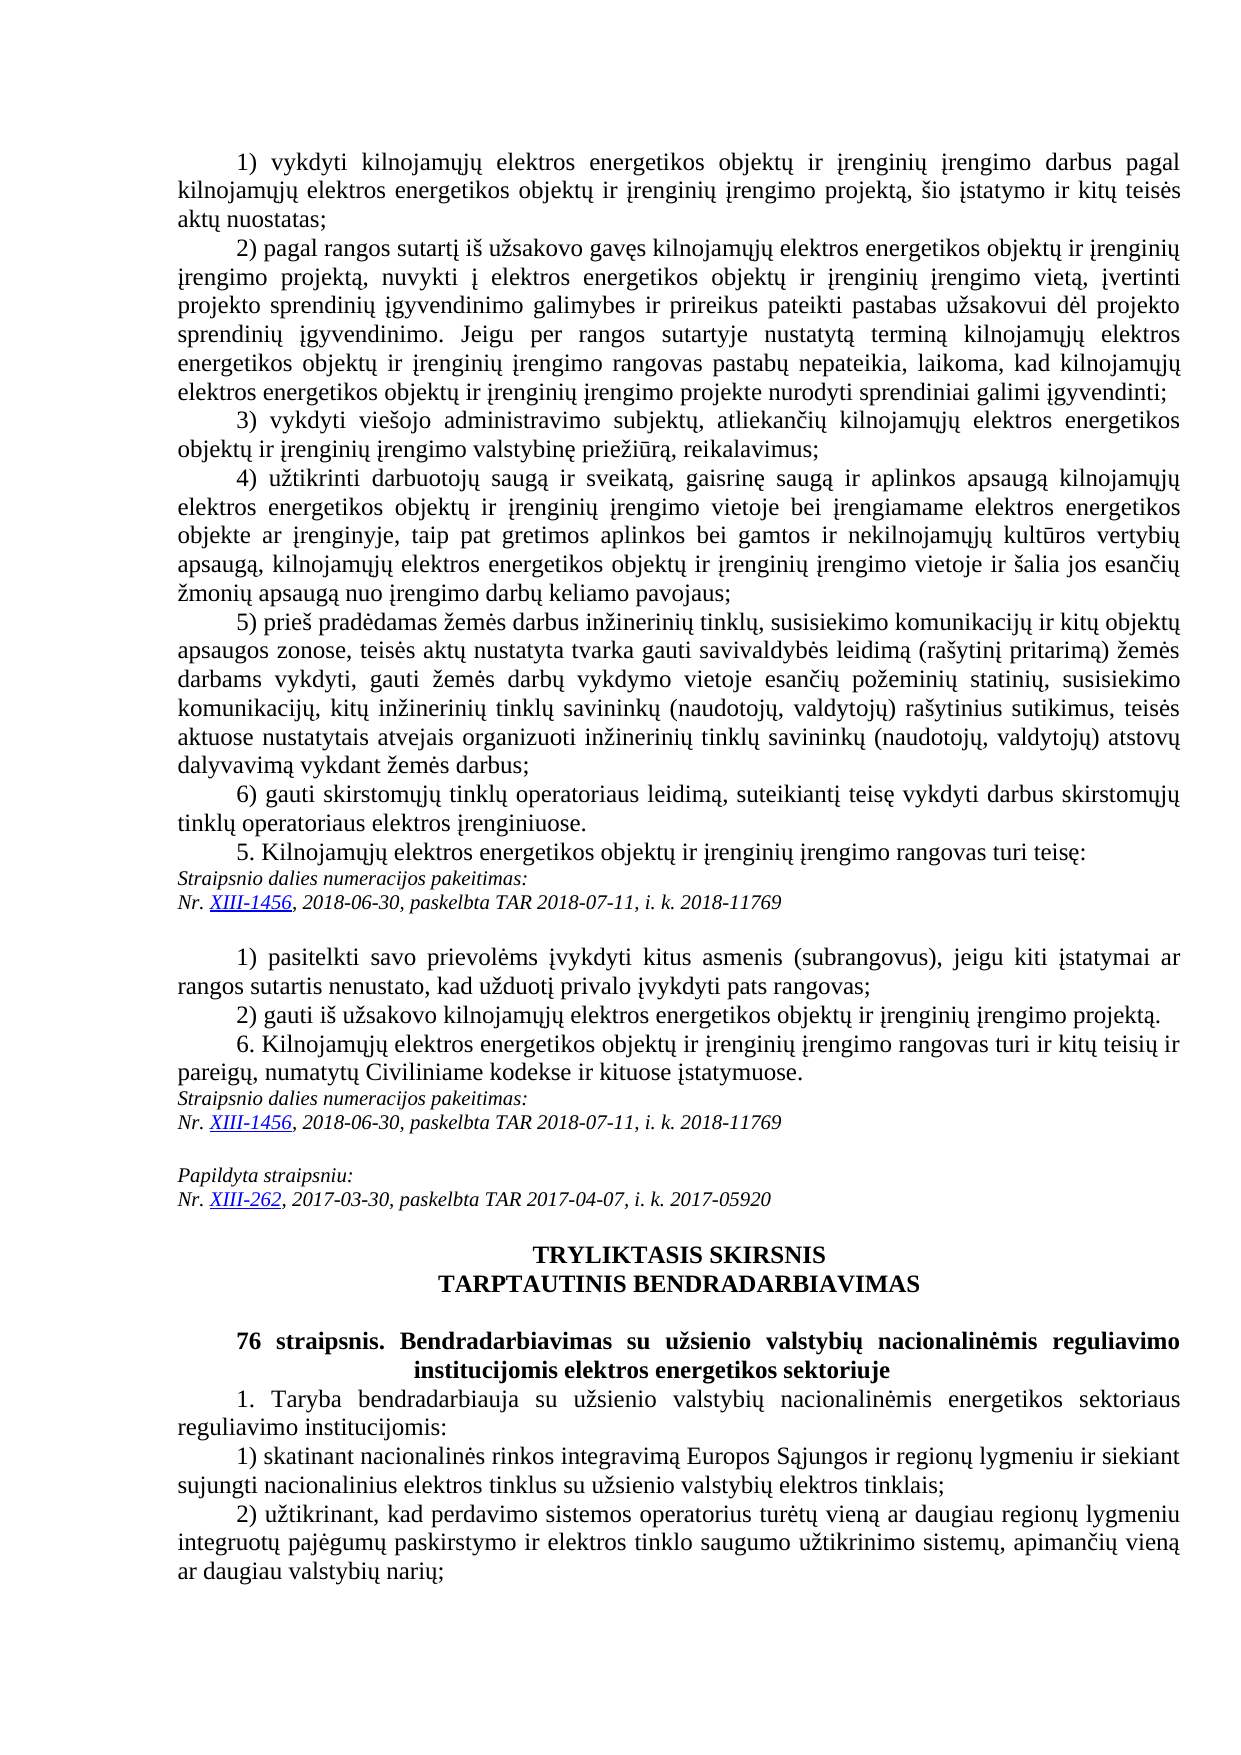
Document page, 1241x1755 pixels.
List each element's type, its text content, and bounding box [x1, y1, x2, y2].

text 6) gauti skirstomųjų tinklų operatoriaus leidimą, suteikiantį teisę vykdyti darbus skirstomųjų tinklų operatoriaus elektros įrenginiuose. [177, 779, 1181, 837]
text 2) pagal rangos sutartį iš užsakovo gavęs kilnojamųjų elektros energetikos objektų ir įrenginių įrengimo projektą, nuvykti į elektros energetikos objektų ir įrenginių įrengimo vietą, įvertinti projekto sprendinių įgyvendinimo galimybes ir prireikus pateikti pastabas užsakovui dėl projekto sprendinių įgyvendinimo. Jeigu per rangos sutartyje nustatytą terminą kilnojamųjų elektros energetikos objektų ir įrenginių įrengimo rangovas pastabų nepateikia, laikoma, kad kilnojamųjų elektros energetikos objektų ir įrenginių įrengimo projekte nurodyti sprendiniai galimi įgyvendinti; [177, 233, 1181, 406]
text Nr. XIII-1456, 2018-06-30, paskelbta TAR 2018-07-11, i. k. 2018-11769 [177, 890, 1181, 914]
text 76 straipsnis. Bendradarbiavimas su užsienio valstybių nacionalinėmis reguliavimo institucijomis elektros energetikos sektoriuje [236, 1326, 1181, 1384]
text Straipsnio dalies numeracijos pakeitimas: [177, 866, 1181, 890]
text 5) prieš pradėdamas žemės darbus inžinerinių tinklų, susisiekimo komunikacijų ir kitų objektų apsaugos zonose, teisės aktų nustatyta tvarka gauti savivaldybės leidimą (rašytinį pritarimą) žemės darbams vykdyti, gauti žemės darbų vykdymo vietoje esančių požeminių statinių, susisiekimo komunikacijų, kitų inžinerinių tinklų savininkų (naudotojų, valdytojų) rašytinius sutikimus, teisės aktuose nustatytais atvejais organizuoti inžinerinių tinklų savininkų (naudotojų, valdytojų) atstovų dalyvavimą vykdant žemės darbus; [177, 607, 1181, 779]
text 1) skatinant nacionalinės rinkos integravimą Europos Sąjungos ir regionų lygmeniu ir siekiant sujungti nacionalinius elektros tinklus su užsienio valstybių elektros tinklais; [177, 1441, 1181, 1499]
text Nr. XIII-262, 2017-03-30, paskelbta TAR 2017-04-07, i. k. 2017-05920 [177, 1187, 1181, 1211]
text 6. Kilnojamųjų elektros energetikos objektų ir įrenginių įrengimo rangovas turi ir kitų teisių ir pareigų, numatytų Civiliniame kodekse ir kituose įstatymuose. [177, 1029, 1181, 1086]
text 2) gauti iš užsakovo kilnojamųjų elektros energetikos objektų ir įrenginių įrengimo projektą. [177, 1000, 1181, 1029]
text 1) pasitelkti savo prievolėms įvykdyti kitus asmenis (subrangovus), jeigu kiti įstatymai ar rangos sutartis nenustato, kad užduotį privalo įvykdyti pats rangovas; [177, 942, 1181, 1000]
text 4) užtikrinti darbuotojų saugą ir sveikatą, gaisrinę saugą ir aplinkos apsaugą kilnojamųjų elektros energetikos objektų ir įrenginių įrengimo vietoje bei įrengiamame elektros energetikos objekte ar įrenginyje, taip pat gretimos aplinkos bei gamtos ir nekilnojamųjų kultūros vertybių apsaugą, kilnojamųjų elektros energetikos objektų ir įrenginių įrengimo vietoje ir šalia jos esančių žmonių apsaugą nuo įrengimo darbų keliamo pavojaus; [177, 463, 1181, 607]
text TRYLIKTASIS SKIRSNIS [177, 1240, 1181, 1269]
text Papildyta straipsniu: [177, 1163, 1181, 1187]
text 3) vykdyti viešojo administravimo subjektų, atliekančių kilnojamųjų elektros energetikos objektų ir įrenginių įrengimo valstybinę priežiūrą, reikalavimus; [177, 406, 1181, 463]
text 2) užtikrinant, kad perdavimo sistemos operatorius turėtų vieną ar daugiau regionų lygmeniu integruotų pajėgumų paskirstymo ir elektros tinklo saugumo užtikrinimo sistemų, apimančių vieną ar daugiau valstybių narių; [177, 1499, 1181, 1585]
text 1. Taryba bendradarbiauja su užsienio valstybių nacionalinėmis energetikos sektoriaus reguliavimo institucijomis: [177, 1384, 1181, 1441]
text Straipsnio dalies numeracijos pakeitimas: [177, 1086, 1181, 1110]
text TARPTAUTINIS BENDRADARBIAVIMAS [177, 1269, 1181, 1297]
text 1) vykdyti kilnojamųjų elektros energetikos objektų ir įrenginių įrengimo darbus pagal kilnojamųjų elektros energetikos objektų ir įrenginių įrengimo projektą, šio įstatymo ir kitų teisės aktų nuostatas; [177, 147, 1181, 233]
text 5. Kilnojamųjų elektros energetikos objektų ir įrenginių įrengimo rangovas turi teisę: [177, 837, 1181, 866]
text Nr. XIII-1456, 2018-06-30, paskelbta TAR 2018-07-11, i. k. 2018-11769 [177, 1110, 1181, 1134]
